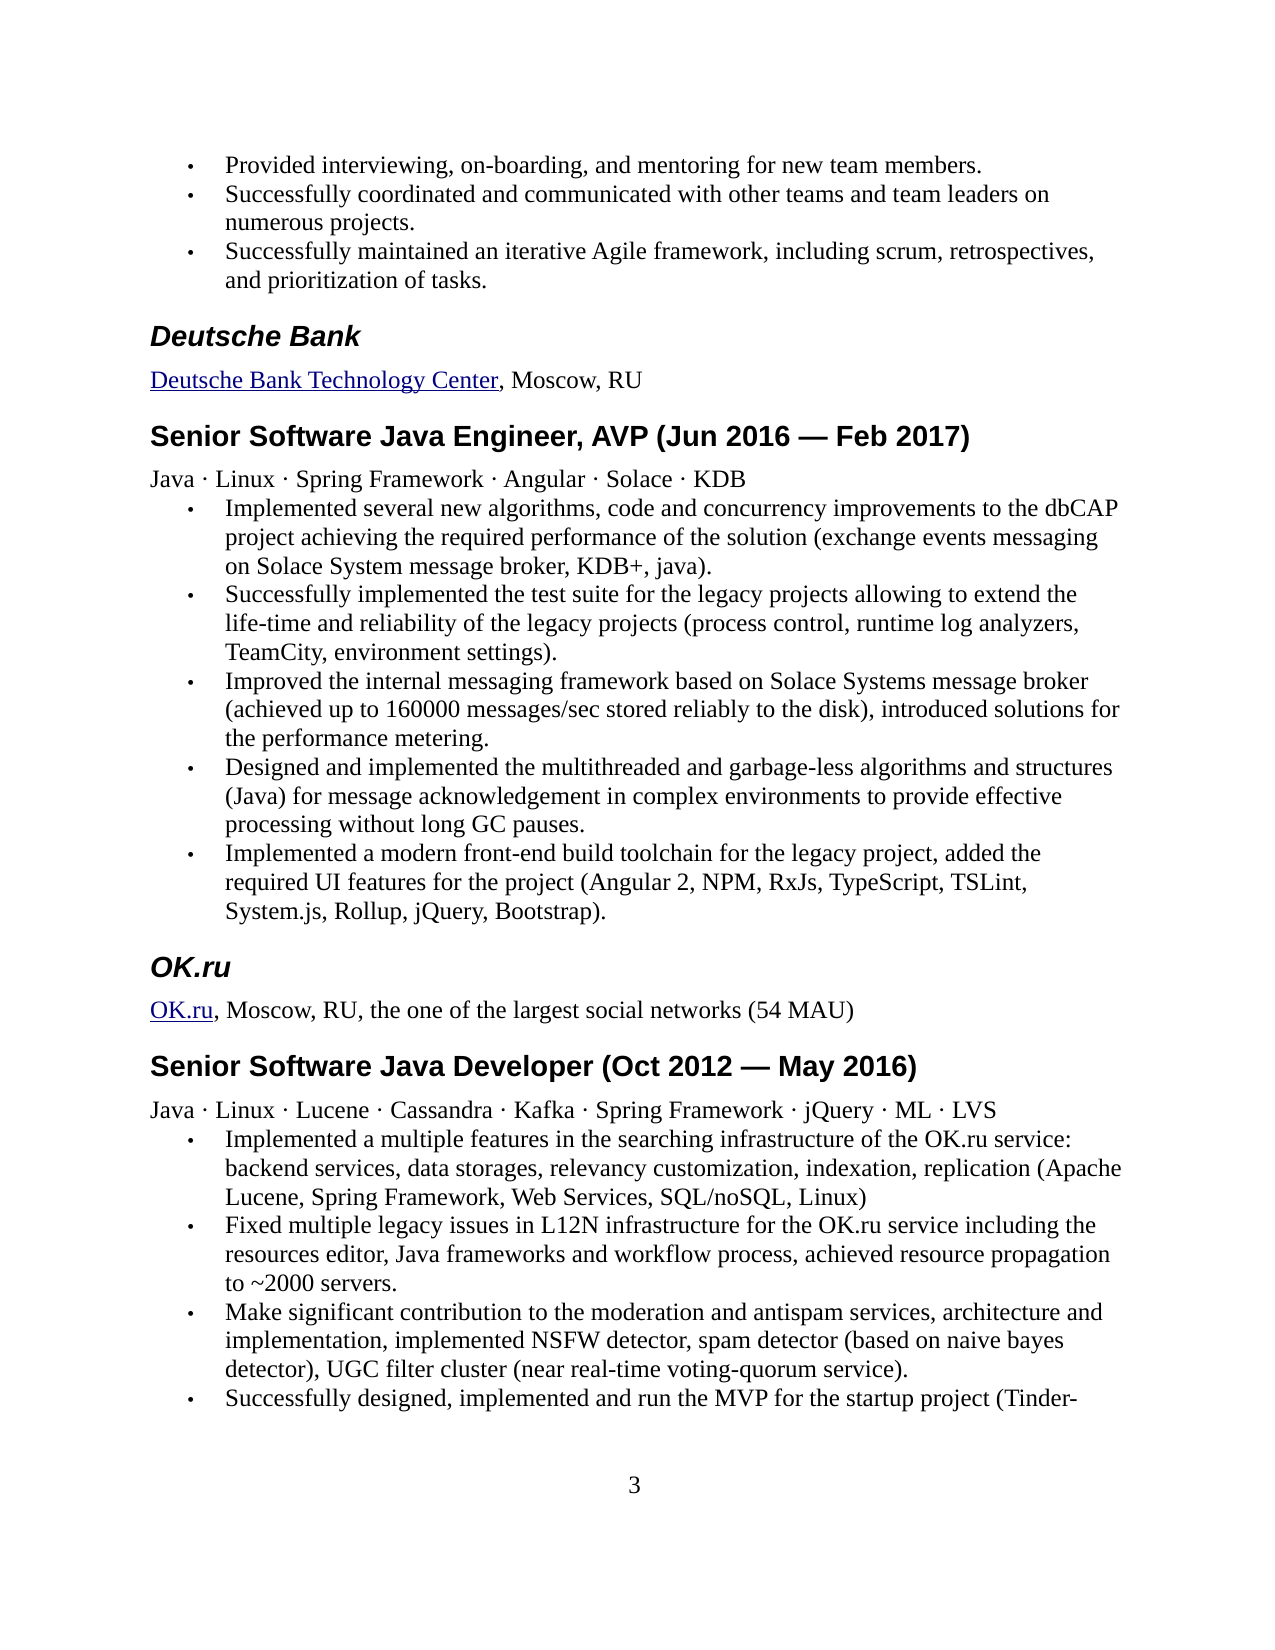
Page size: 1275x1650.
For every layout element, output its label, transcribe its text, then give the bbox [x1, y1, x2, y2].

subtitle Senior Software Java Developer (Oct 2012 — May 2016) [150, 1049, 1125, 1083]
list Implemented a modern front-end build toolchain for the legacy project, added the required UI features for the project (Angular 2, NPM, RxJs, TypeScript, TSLint, System.js, Rollup, jQuery, Bootstrap). [187, 838, 1125, 924]
subtitle Deutsche Bank [150, 319, 1125, 352]
list Successfully maintained an iterative Agile framework, including scrum, retrospectives, and prioritization of tasks. [187, 236, 1125, 294]
subtitle OK.ru [150, 949, 1125, 983]
text OK.ru, Moscow, RU, the one of the largest social networks (54 MAU) [150, 996, 1125, 1024]
text Java · Linux · Lucene · Cassandra · Kafka · Spring Framework · jQuery · ML · LVS [150, 1095, 1125, 1124]
list Fixed multiple legacy issues in L12N infrastructure for the OK.ru service including the resources editor, Java frameworks and workflow process, achieved resource propagation to ~2000 servers. [187, 1210, 1125, 1297]
list Make significant contribution to the moderation and antispam services, architecture and implementation, implemented NSFW detector, spam detector (based on naive bayes detector), UGC filter cluster (near real-time voting-quorum service). [187, 1297, 1125, 1383]
list Successfully implemented the test suite for the legacy projects allowing to extend the life-time and reliability of the legacy projects (process control, runtime log analyzers, TeamCity, environment settings). [187, 579, 1125, 666]
list Improved the internal messaging framework based on Solace Systems message broker (achieved up to 160000 messages/sec stored reliably to the disk), introduced solutions for the performance metering. [187, 666, 1125, 752]
list Implemented a multiple features in the searching infrastructure of the OK.ru service: backend services, data storages, relevancy customization, indexation, replication (Apache Lucene, Spring Framework, Web Services, SQL/noSQL, Linux) [187, 1124, 1125, 1210]
text Deutsche Bank Technology Center, Moscow, RU [150, 365, 1125, 393]
list Designed and implemented the multithreaded and garbage-less algorithms and structures (Java) for message acknowledgement in complex environments to provide effective processing without long GC pauses. [187, 752, 1125, 838]
list Successfully coordinated and communicated with other teams and team leaders on numerous projects. [187, 179, 1125, 236]
list Provided interviewing, on-boarding, and mentoring for new team members. [187, 150, 1125, 179]
subtitle Senior Software Java Engineer, AVP (Jun 2016 — Feb 2017) [150, 418, 1125, 452]
list Implemented several new algorithms, code and concurrency improvements to the dbCAP project achieving the required performance of the solution (exchange events messaging on Solace System message broker, KDB+, java). [187, 493, 1125, 579]
text Java · Linux · Spring Framework · Angular · Solace · KDB [150, 464, 1125, 493]
list Successfully designed, implemented and run the MVP for the startup project (Tinder- [187, 1383, 1125, 1412]
